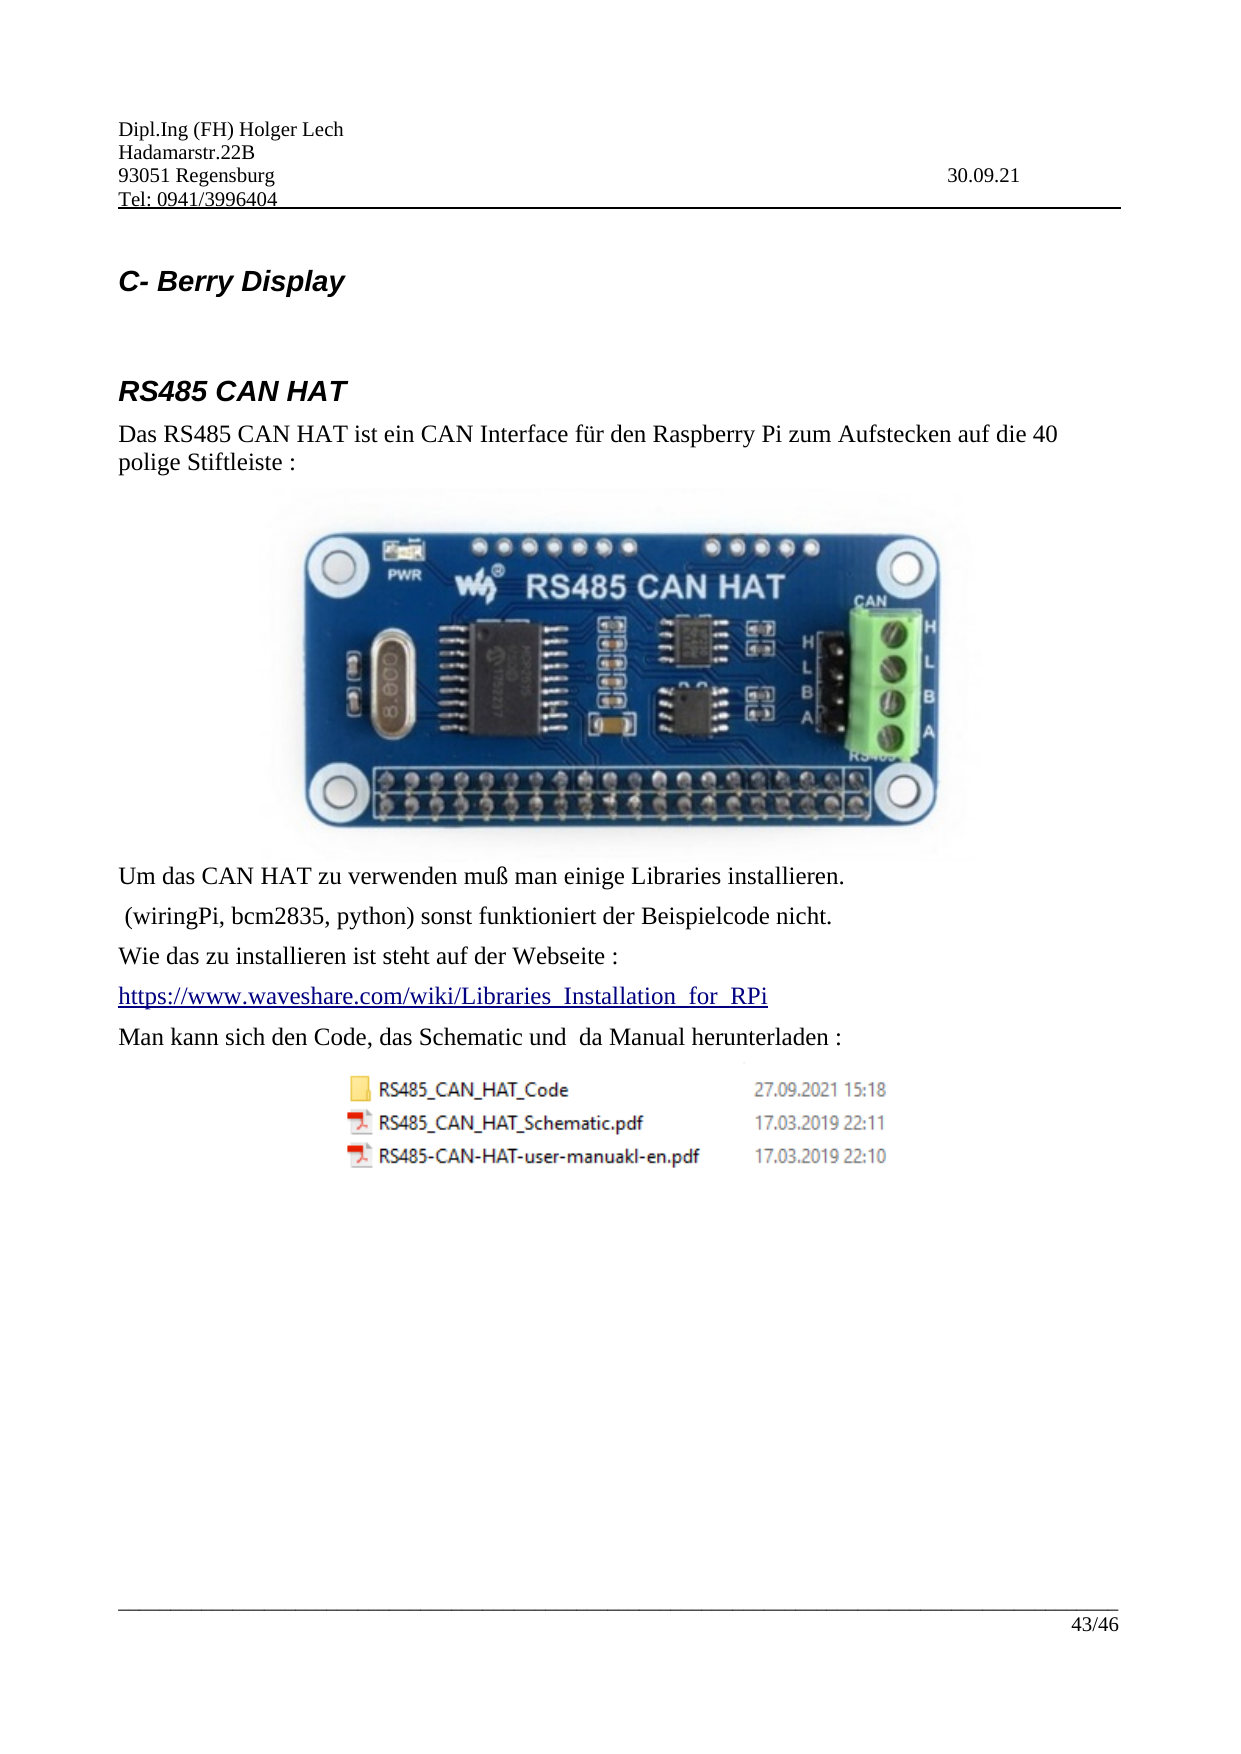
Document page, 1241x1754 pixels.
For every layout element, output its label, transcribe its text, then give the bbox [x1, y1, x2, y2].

text Das RS485 CAN HAT ist ein CAN Interface für den Raspberry Pi zum Aufstecken auf die 40 polige Stiftleiste : [118, 421, 1122, 476]
text Man kann sich den Code, das Schematic und da Manual herunterladen : [118, 1023, 1122, 1050]
subtitle C- Berry Display [118, 265, 1122, 298]
picture [332, 1062, 908, 1187]
text https://www.waveshare.com/wiki/Libraries_Installation_for_RPi [118, 982, 1122, 1010]
picture [259, 488, 981, 862]
text Wie das zu installieren ist steht auf der Webseite : [118, 942, 1122, 970]
subtitle RS485 CAN HAT [118, 375, 1122, 408]
text (wiringPi, bcm2835, python) sonst funktioniert der Beispielcode nicht. [118, 902, 1122, 930]
text Um das CAN HAT zu verwenden muß man einige Libraries installieren. [118, 862, 1122, 889]
